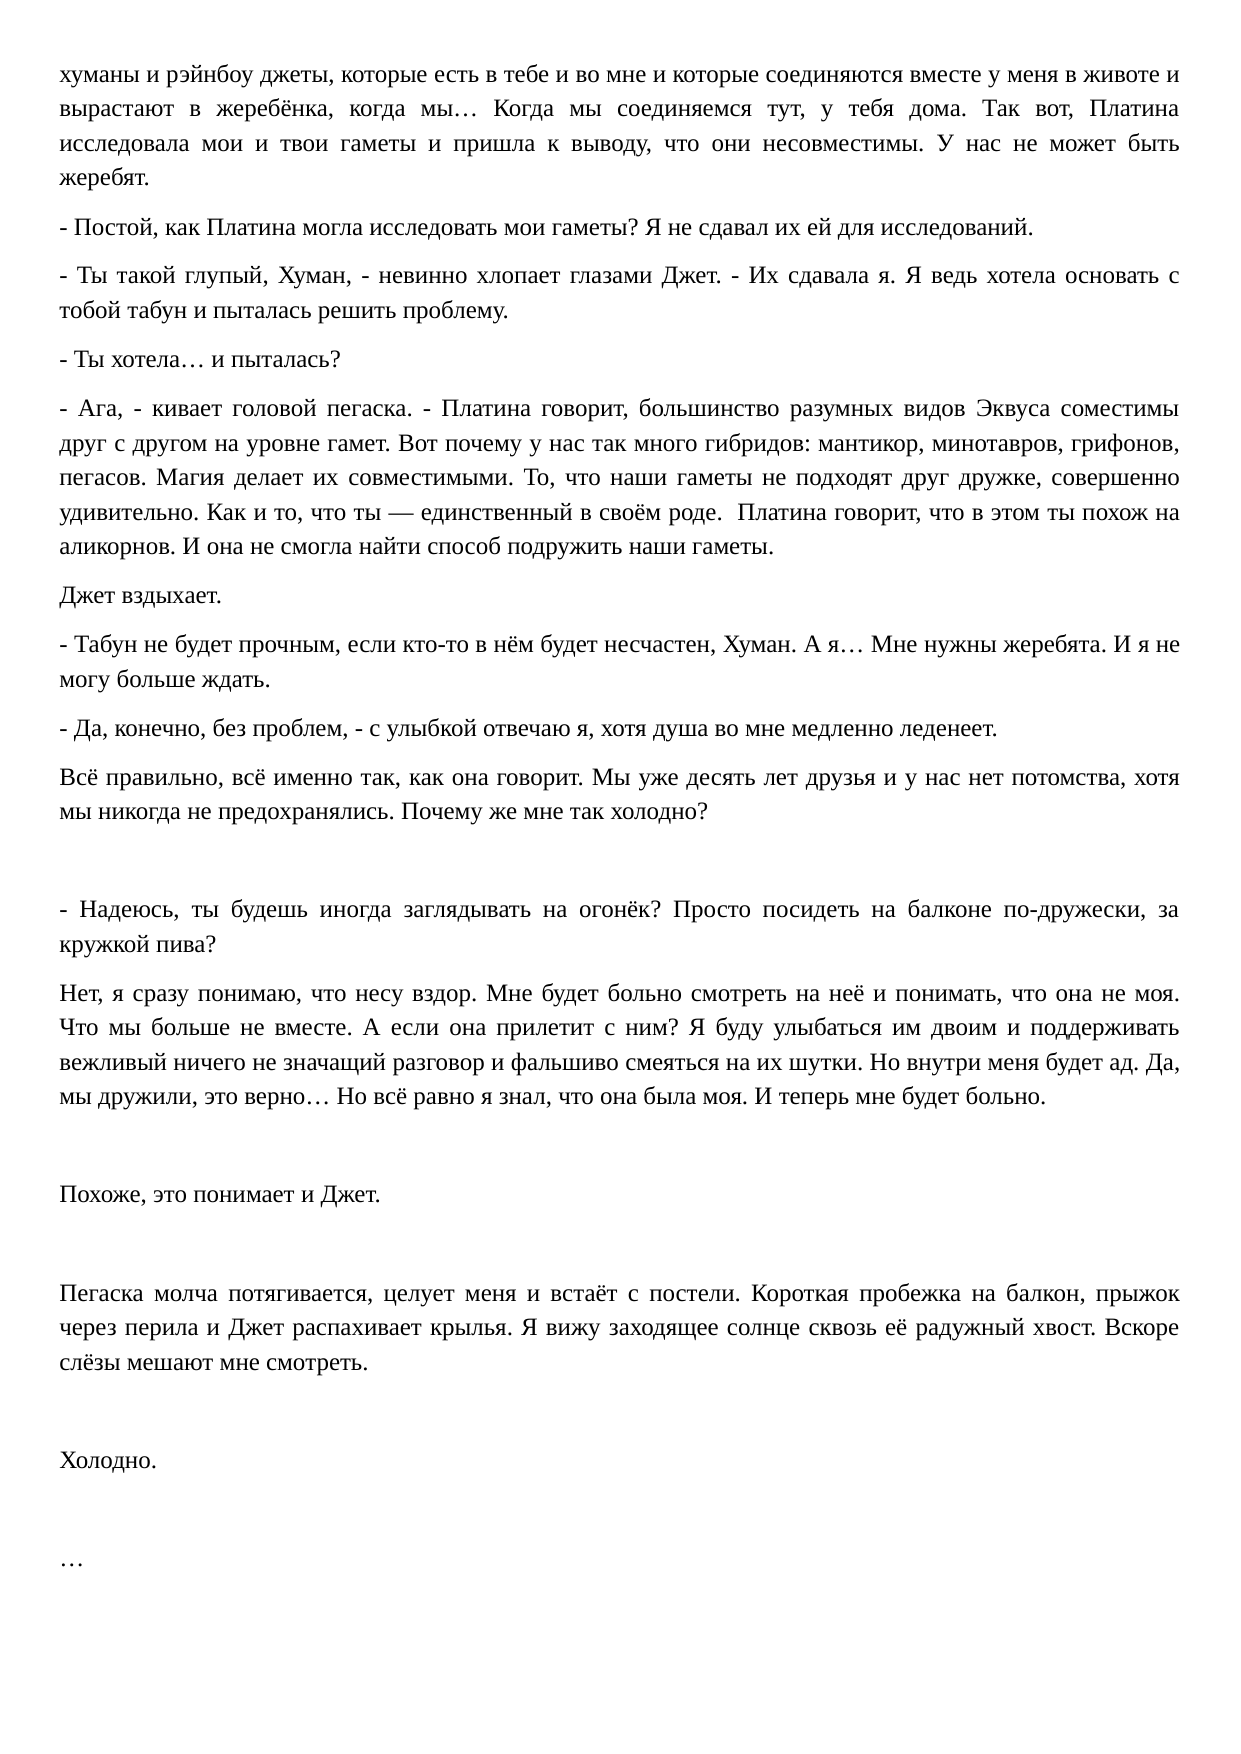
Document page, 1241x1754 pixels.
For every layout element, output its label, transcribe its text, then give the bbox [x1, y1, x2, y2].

text - Ты хотела… и пыталась? [59, 344, 1181, 373]
text … [59, 1543, 1181, 1572]
text - Постой, как Платина могла исследовать мои гаметы? Я не сдавал их ей для исследований. [59, 212, 1181, 240]
text Похоже, это понимает и Джет. [59, 1179, 1181, 1208]
text - Надеюсь, ты будешь иногда заглядывать на огонёк? Просто посидеть на балконе по-дружески, за кружкой пива? [59, 894, 1181, 958]
text хуманы и рэйнбоу джеты, которые есть в тебе и во мне и которые соединяются вместе у меня в животе и вырастают в жеребёнка, когда мы… Когда мы соединяемся тут, у тебя дома. Так вот, Платина исследовала мои и твои гаметы и пришла к выводу, что они несовместимы. У нас не может быть жеребят. [59, 59, 1181, 191]
text - Ты такой глупый, Хуман, - невинно хлопает глазами Джет. - Их сдавала я. Я ведь хотела основать с тобой табун и пыталась решить проблему. [59, 261, 1181, 324]
text - Табун не будет прочным, если кто-то в нём будет несчастен, Хуман. А я… Мне нужны жеребята. И я не могу больше ждать. [59, 629, 1181, 692]
text Всё правильно, всё именно так, как она говорит. Мы уже десять лет друзья и у нас нет потомства, хотя мы никогда не предохранялись. Почему же мне так холодно? [59, 762, 1181, 825]
text - Да, конечно, без проблем, - с улыбкой отвечаю я, хотя душа во мне медленно леденеет. [59, 713, 1181, 742]
text Нет, я сразу понимаю, что несу вздор. Мне будет больно смотреть на неё и понимать, что она не моя. Что мы больше не вместе. А если она прилетит с ним? Я буду улыбаться им двоим и поддерживать вежливый ничего не значащий разговор и фальшиво смеяться на их шутки. Но внутри меня будет ад. Да, мы дружили, это верно… Но всё равно я знал, что она была моя. И теперь мне будет больно. [59, 978, 1181, 1110]
text Пегаска молча потягивается, целует меня и встаёт с постели. Короткая пробежка на балкон, прыжок через перила и Джет распахивает крылья. Я вижу заходящее солнце сквозь её радужный хвост. Вскоре слёзы мешают мне смотреть. [59, 1278, 1181, 1375]
text Джет вздыхает. [59, 580, 1181, 609]
text - Ага, - кивает головой пегаска. - Платина говорит, большинство разумных видов Эквуса соместимы друг с другом на уровне гамет. Вот почему у нас так много гибридов: мантикор, минотавров, грифонов, пегасов. Магия делает их совместимыми. То, что наши гаметы не подходят друг дружке, совершенно удивительно. Как и то, что ты — единственный в своём роде. Платина говорит, что в этом ты похож на аликорнов. И она не смогла найти способ подружить наши гаметы. [59, 393, 1181, 560]
text Холодно. [59, 1445, 1181, 1473]
